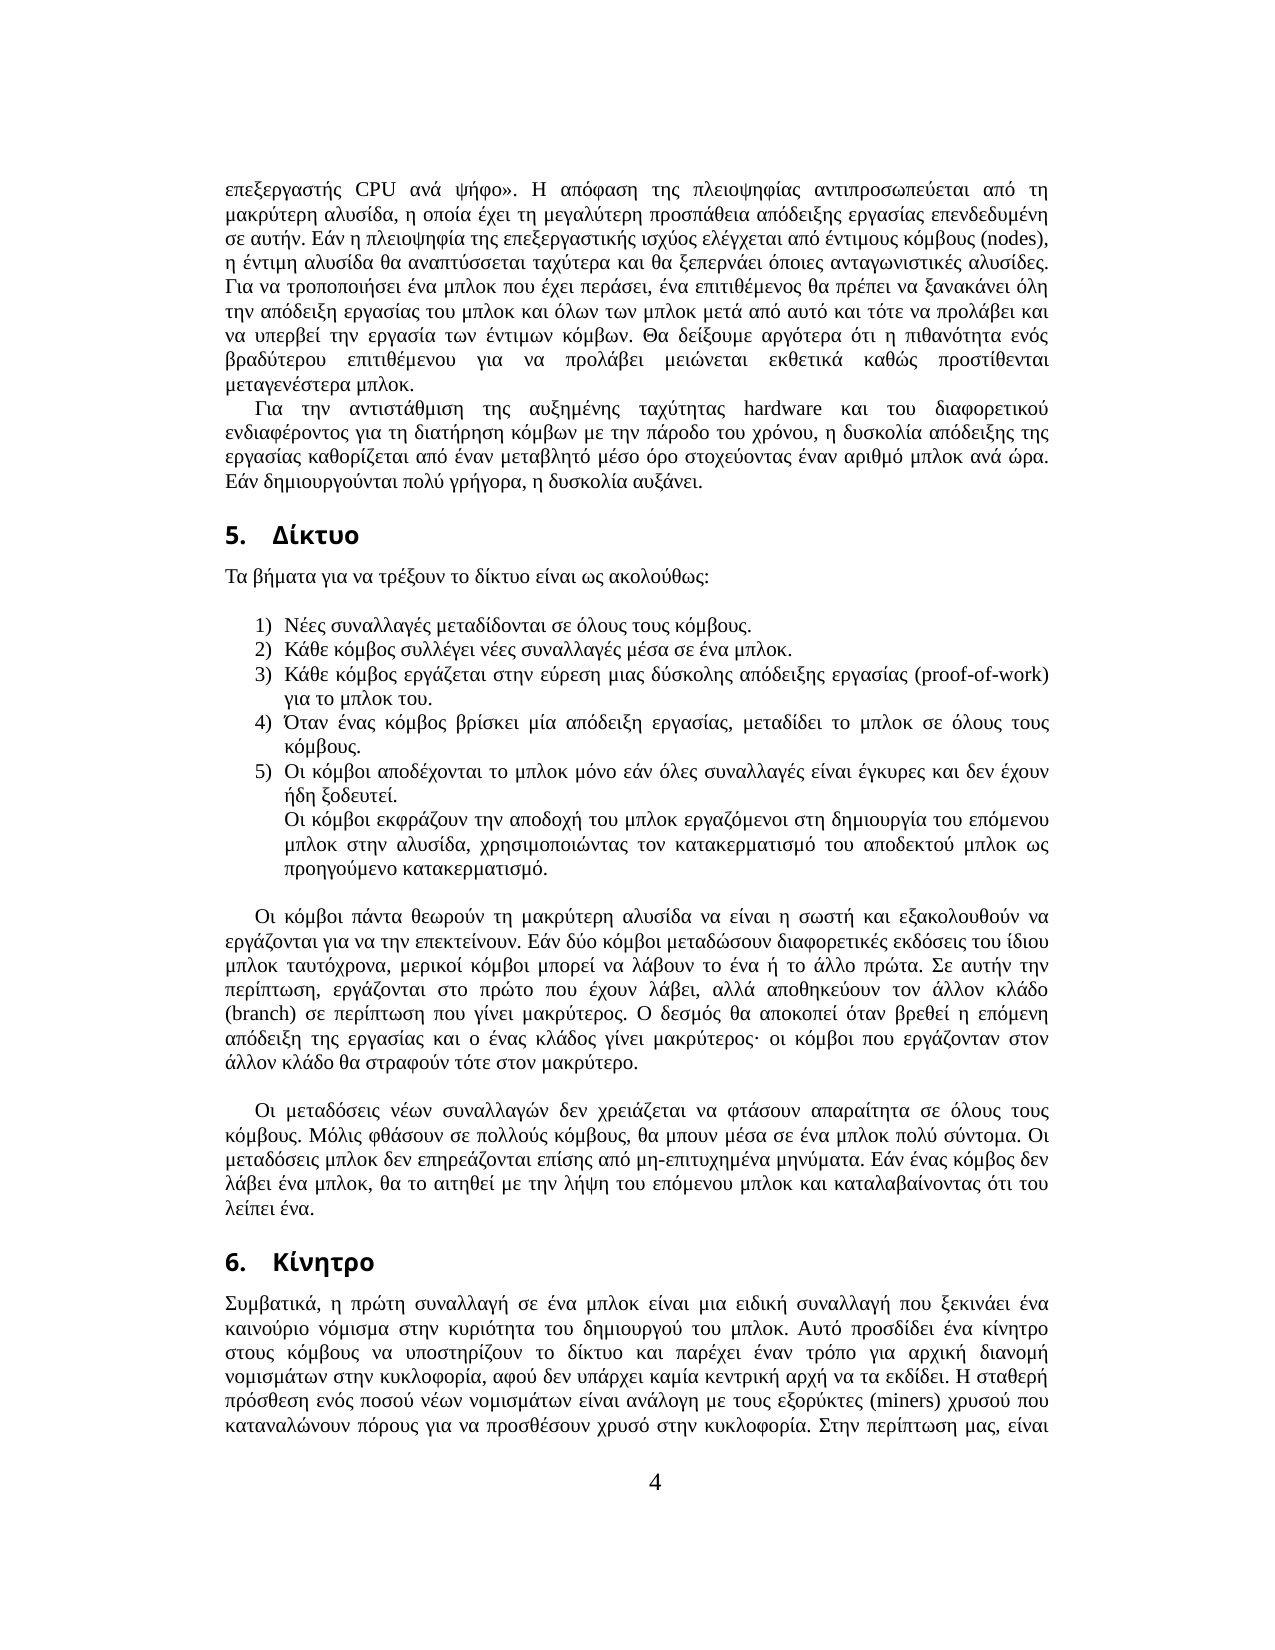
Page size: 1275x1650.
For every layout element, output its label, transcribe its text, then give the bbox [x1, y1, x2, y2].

text Για την αντιστάθμιση της αυξημένης ταχύτητας hardware και του διαφορετικού ενδιαφέροντος για τη διατήρηση κόμβων με την πάροδο του χρόνου, η δυσκολία απόδειξης της εργασίας καθορίζεται από έναν μεταβλητό μέσο όρο στοχεύοντας έναν αριθμό μπλοκ ανά ώρα. Εάν δημιουργούνται πολύ γρήγορα, η δυσκολία αυξάνει. [225, 396, 1050, 493]
list Οι κόμβοι εκφράζουν την αποδοχή του μπλοκ εργαζόμενοι στη δημιουργία του επόμενου μπλοκ στην αλυσίδα, χρησιμοποιώντας τον κατακερματισμό του αποδεκτού μπλοκ ως προηγούμενο κατακερματισμό. [254, 807, 1050, 880]
list Κάθε κόμβος συλλέγει νέες συναλλαγές μέσα σε ένα μπλοκ. [254, 637, 1050, 661]
subtitle 5. Δίκτυο [225, 518, 1050, 552]
list Οι κόμβοι αποδέχονται το μπλοκ μόνο εάν όλες συναλλαγές είναι έγκυρες και δεν έχουν ήδη ξοδευτεί. [254, 758, 1050, 807]
text Οι κόμβοι πάντα θεωρούν τη μακρύτερη αλυσίδα να είναι η σωστή και εξακολουθούν να εργάζονται για να την επεκτείνουν. Εάν δύο κόμβοι μεταδώσουν διαφορετικές εκδόσεις του ίδιου μπλοκ ταυτόχρονα, μερικοί κόμβοι μπορεί να λάβουν το ένα ή το άλλο πρώτα. Σε αυτήν την περίπτωση, εργάζονται στο πρώτο που έχουν λάβει, αλλά αποθηκεύουν τον άλλον κλάδο (branch) σε περίπτωση που γίνει μακρύτερος. Ο δεσμός θα αποκοπεί όταν βρεθεί η επόμενη απόδειξη της εργασίας και ο ένας κλάδος γίνει μακρύτερος· οι κόμβοι που εργάζονταν στον άλλον κλάδο θα στραφούν τότε στον μακρύτερο. [225, 904, 1050, 1074]
list Νέες συναλλαγές μεταδίδονται σε όλους τους κόμβους. [254, 613, 1050, 637]
list Κάθε κόμβος εργάζεται στην εύρεση μιας δύσκολης απόδειξης εργασίας (proof-of-work) για το μπλοκ του. [254, 661, 1050, 710]
text Συμβατικά, η πρώτη συναλλαγή σε ένα μπλοκ είναι μια ειδική συναλλαγή που ξεκινάει ένα καινούριο νόμισμα στην κυριότητα του δημιουργού του μπλοκ. Αυτό προσδίδει ένα κίνητρο στους κόμβους να υποστηρίζουν το δίκτυο και παρέχει έναν τρόπο για αρχική διανομή νομισμάτων στην κυκλοφορία, αφού δεν υπάρχει καμία κεντρική αρχή να τα εκδίδει. Η σταθερή πρόσθεση ενός ποσού νέων νομισμάτων είναι ανάλογη με τους εξορύκτες (miners) χρυσού που καταναλώνουν πόρους για να προσθέσουν χρυσό στην κυκλοφορία. Στην περίπτωση μας, είναι [225, 1291, 1050, 1437]
text επεξεργαστής CPU ανά ψήφο». Η απόφαση της πλειοψηφίας αντιπροσωπεύεται από τη μακρύτερη αλυσίδα, η οποία έχει τη μεγαλύτερη προσπάθεια απόδειξης εργασίας επενδεδυμένη σε αυτήν. Εάν η πλειοψηφία της επεξεργαστικής ισχύος ελέγχεται από έντιμους κόμβους (nodes), η έντιμη αλυσίδα θα αναπτύσσεται ταχύτερα και θα ξεπερνάει όποιες ανταγωνιστικές αλυσίδες. Για να τροποποιήσει ένα μπλοκ που έχει περάσει, ένα επιτιθέμενος θα πρέπει να ξανακάνει όλη την απόδειξη εργασίας του μπλοκ και όλων των μπλοκ μετά από αυτό και τότε να προλάβει και να υπερβεί την εργασία των έντιμων κόμβων. Θα δείξουμε αργότερα ότι η πιθανότητα ενός βραδύτερου επιτιθέμενου για να προλάβει μειώνεται εκθετικά καθώς προστίθενται μεταγενέστερα μπλοκ. [225, 177, 1050, 396]
list Όταν ένας κόμβος βρίσκει μία απόδειξη εργασίας, μεταδίδει το μπλοκ σε όλους τους κόμβους. [254, 710, 1050, 758]
subtitle 6. Κίνητρο [225, 1244, 1050, 1279]
text Οι μεταδόσεις νέων συναλλαγών δεν χρειάζεται να φτάσουν απαραίτητα σε όλους τους κόμβους. Μόλις φθάσουν σε πολλούς κόμβους, θα μπουν μέσα σε ένα μπλοκ πολύ σύντομα. Οι μεταδόσεις μπλοκ δεν επηρεάζονται επίσης από μη-επιτυχημένα μηνύματα. Εάν ένας κόμβος δεν λάβει ένα μπλοκ, θα το αιτηθεί με την λήψη του επόμενου μπλοκ και καταλαβαίνοντας ότι του λείπει ένα. [225, 1098, 1050, 1219]
text Τα βήματα για να τρέξουν το δίκτυο είναι ως ακολούθως: [225, 564, 1050, 588]
